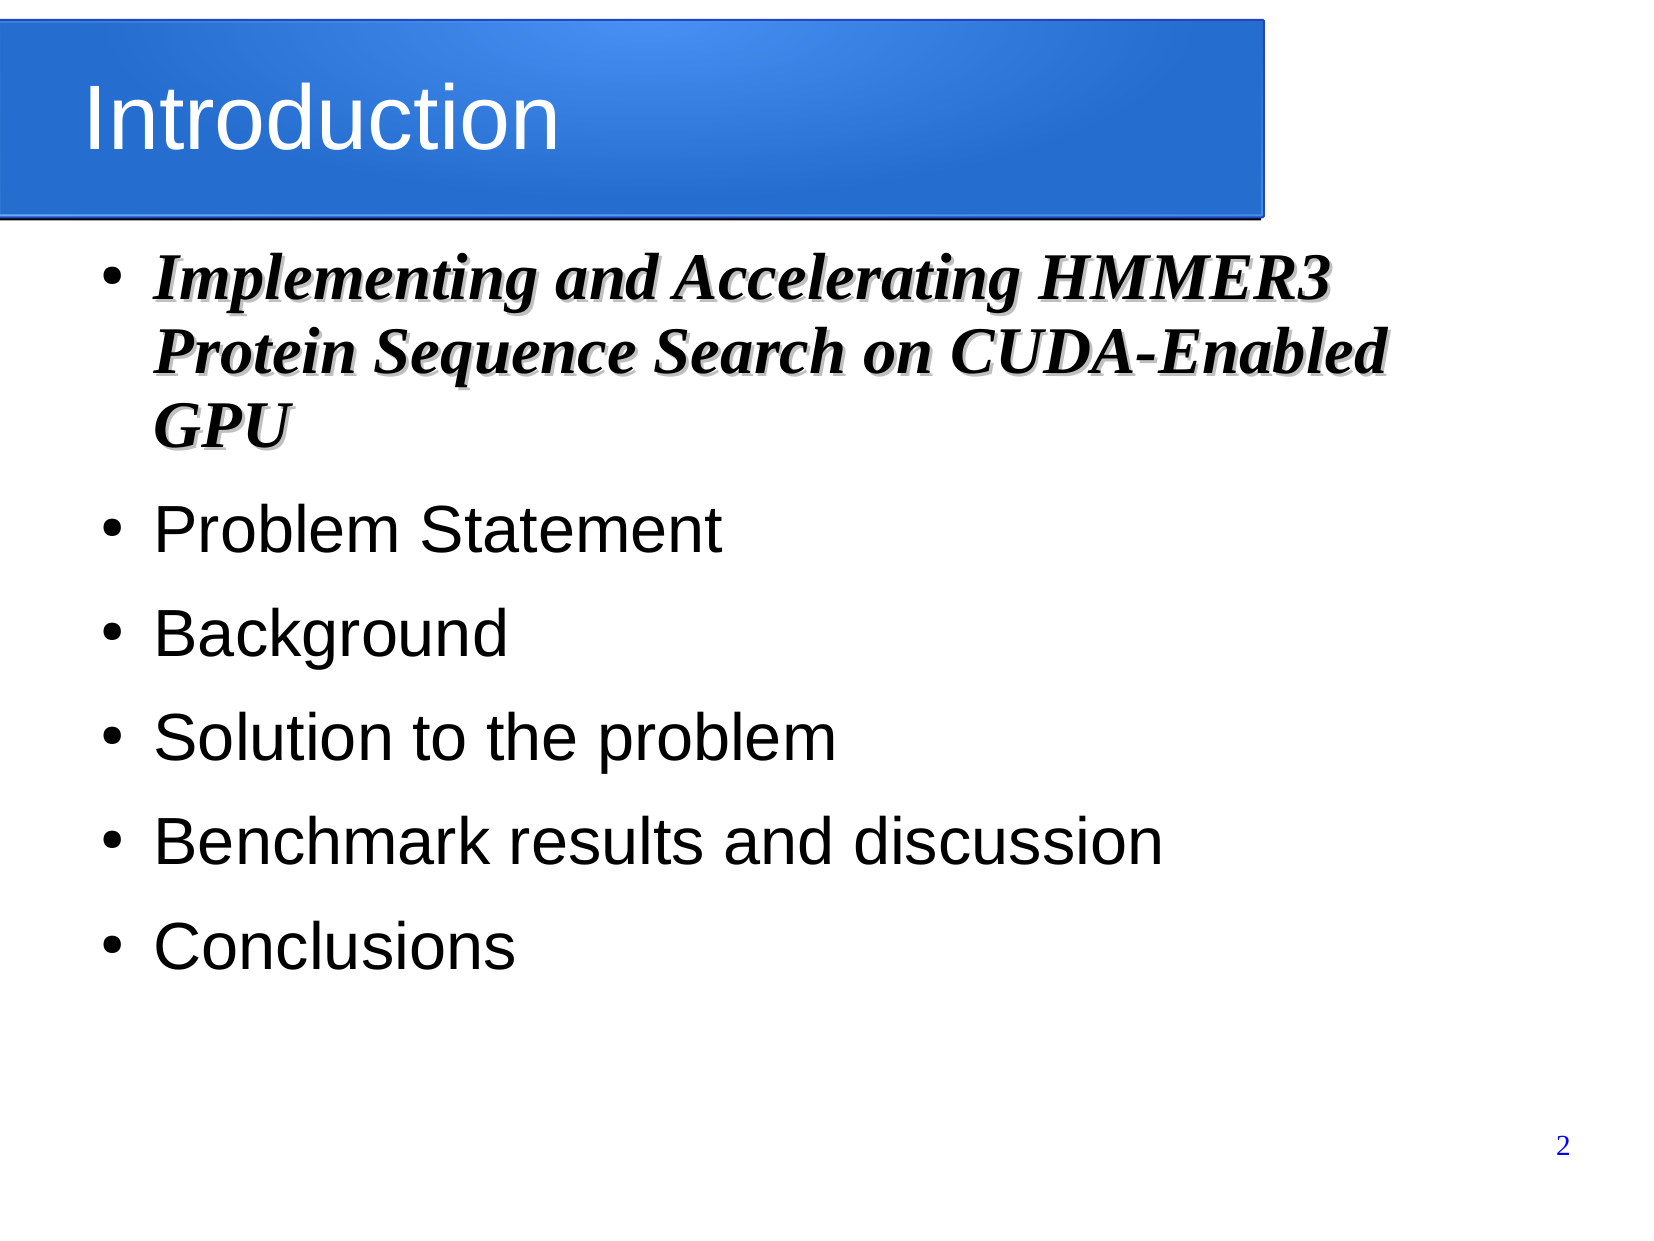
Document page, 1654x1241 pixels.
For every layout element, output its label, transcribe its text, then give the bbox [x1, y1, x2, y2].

list Implementing and Accelerating HMMER3 Protein Sequence Search on CUDA-Enabled GPU Problem Statement Background Solution to the problem Benchmark results and discussion Conclusions [82, 240, 1538, 1171]
title Introduction [82, 25, 1250, 211]
